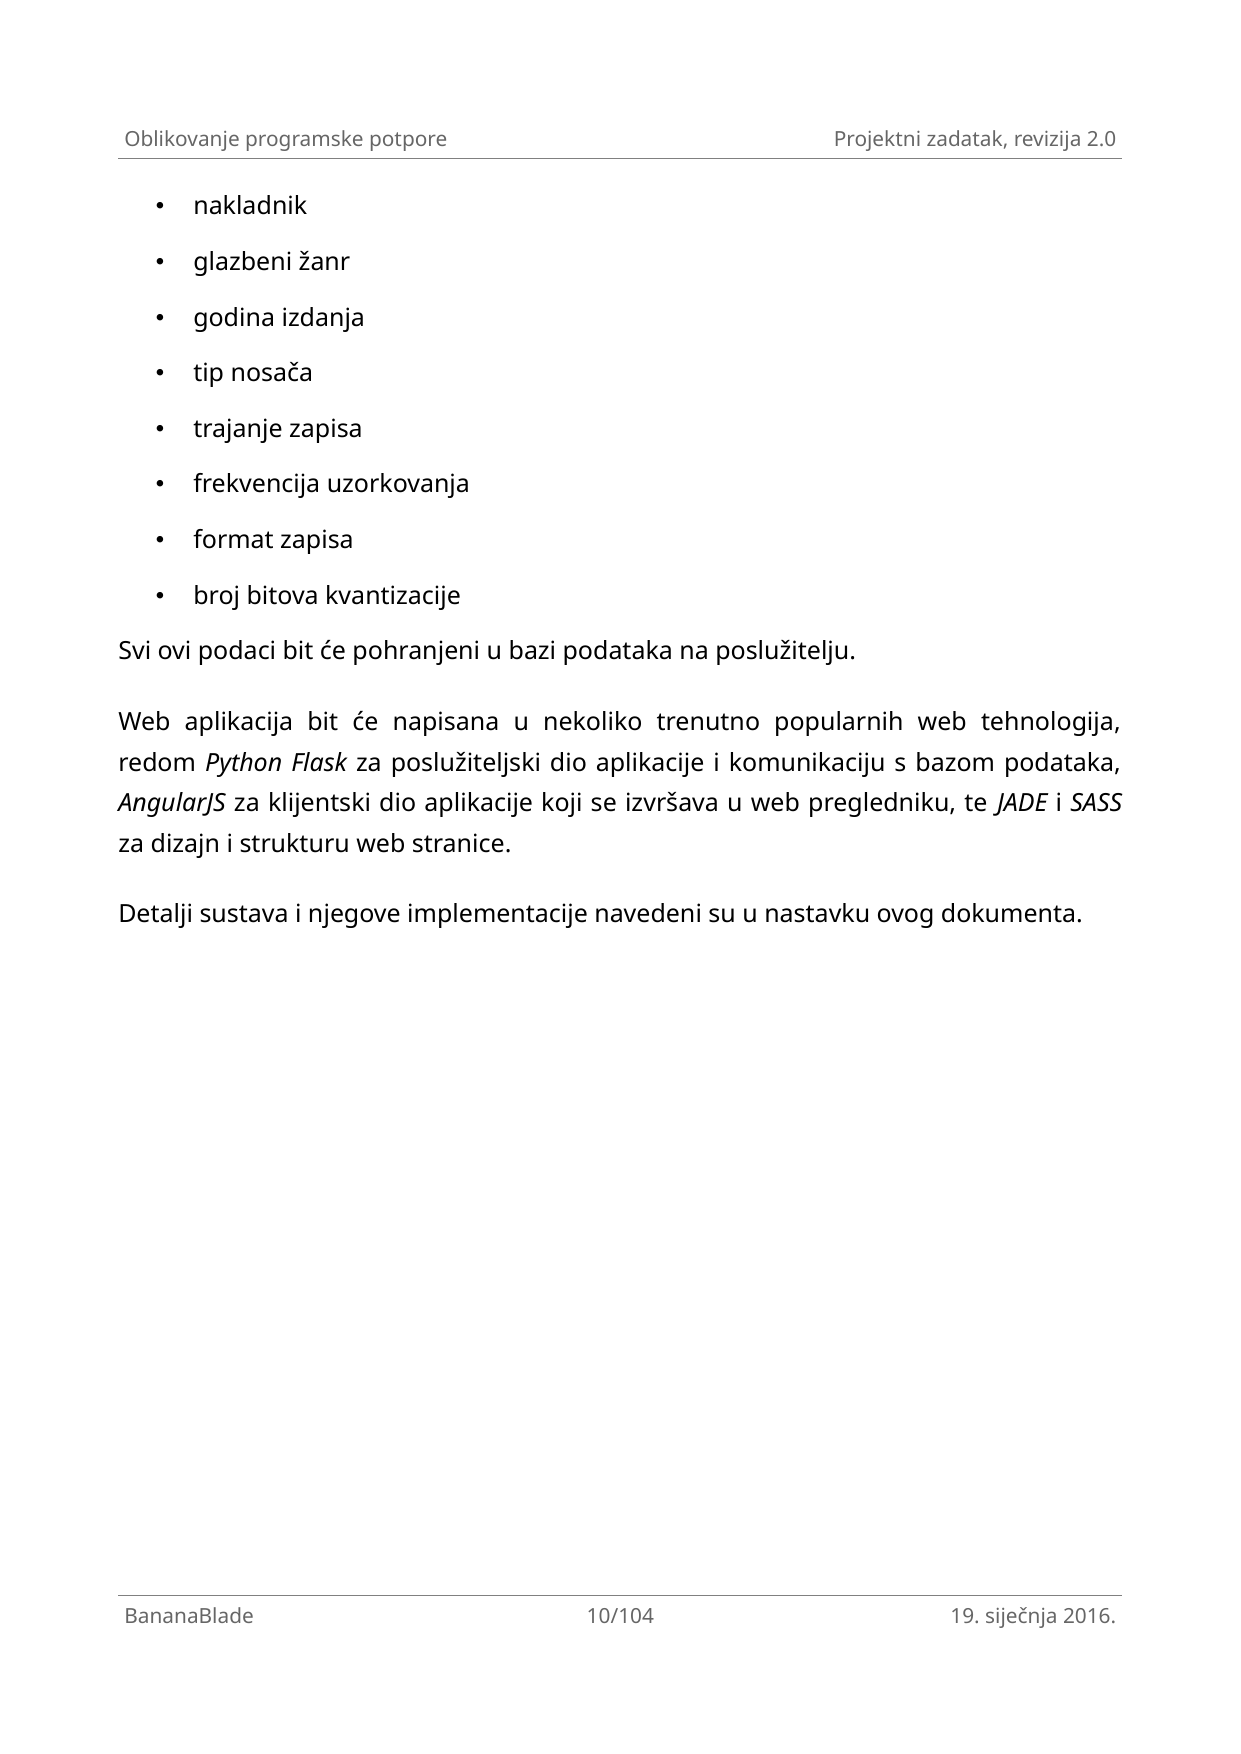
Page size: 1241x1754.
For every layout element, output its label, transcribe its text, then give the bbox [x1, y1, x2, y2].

list tip nosača [156, 355, 1122, 389]
list frekvencija uzorkovanja [156, 466, 1122, 500]
text Svi ovi podaci bit će pohranjeni u bazi podataka na poslužitelju. [118, 633, 1122, 667]
list broj bitova kvantizacije [156, 577, 1122, 611]
text Detalji sustava i njegove implementacije navedeni su u nastavku ovog dokumenta. [118, 896, 1122, 930]
list nakladnik [156, 188, 1122, 222]
list glazbeni žanr [156, 244, 1122, 278]
list trajanje zapisa [156, 411, 1122, 444]
list format zapisa [156, 522, 1122, 556]
list godina izdanja [156, 299, 1122, 333]
text Web aplikacija bit će napisana u nekoliko trenutno popularnih web tehnologija, redom Python Flask za poslužiteljski dio aplikacije i komunikaciju s bazom podataka, AngularJS za klijentski dio aplikacije koji se izvršava u web pregledniku, te JADE i SASS za dizajn i strukturu web stranice. [118, 703, 1122, 860]
